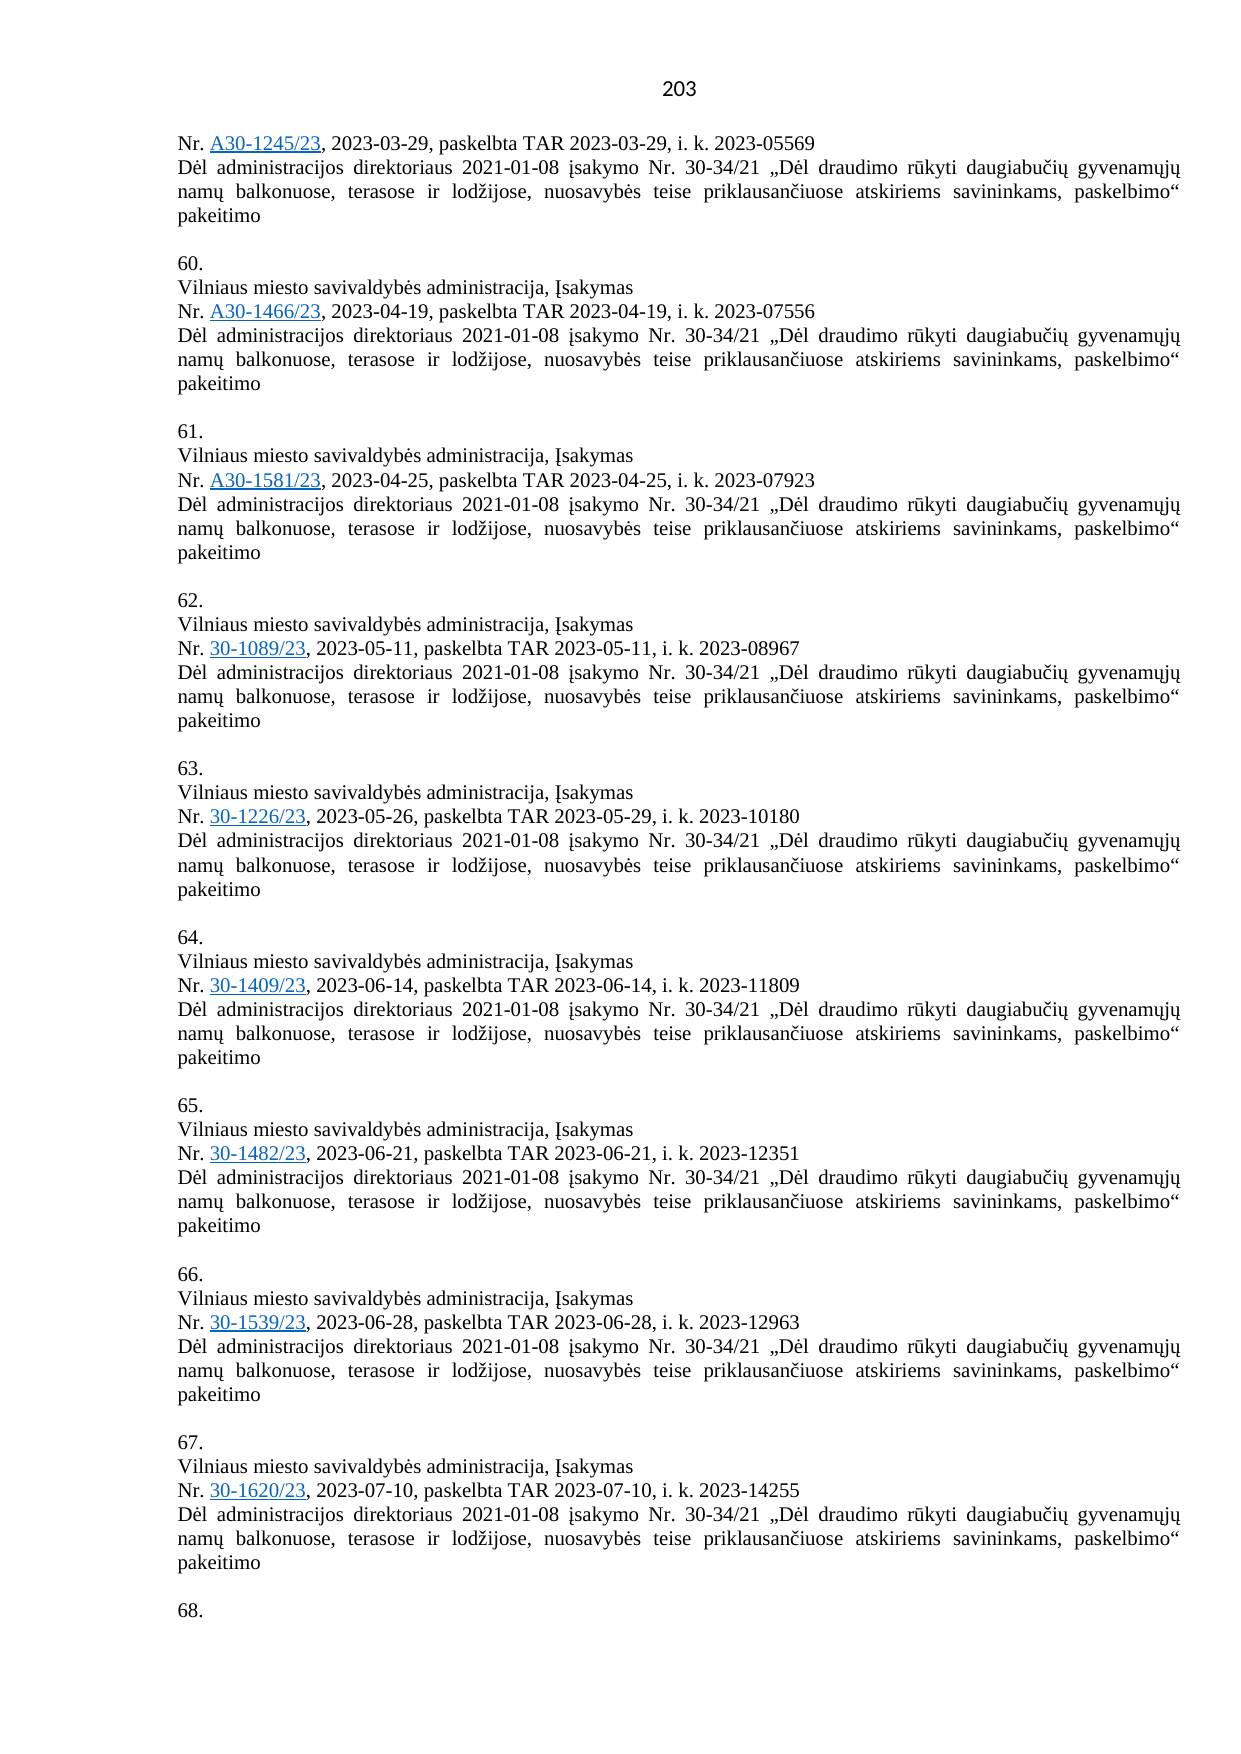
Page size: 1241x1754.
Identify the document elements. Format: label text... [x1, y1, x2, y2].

text Vilniaus miesto savivaldybės administracija, Įsakymas [177, 1117, 1181, 1141]
text 60. [177, 251, 1181, 275]
text Dėl administracijos direktoriaus 2021-01-08 įsakymo Nr. 30-34/21 „Dėl draudimo rūkyti daugiabučių gyvenamųjų namų balkonuose, terasose ir lodžijose, nuosavybės teise priklausančiuose atskiriems savininkams, paskelbimo“ pakeitimo [177, 1502, 1181, 1574]
text Vilniaus miesto savivaldybės administracija, Įsakymas [177, 612, 1181, 636]
text Nr. 30-1482/23, 2023-06-21, paskelbta TAR 2023-06-21, i. k. 2023-12351 [177, 1141, 1181, 1165]
text Vilniaus miesto savivaldybės administracija, Įsakymas [177, 780, 1181, 804]
text 63. [177, 756, 1181, 780]
text 66. [177, 1262, 1181, 1286]
text Nr. 30-1620/23, 2023-07-10, paskelbta TAR 2023-07-10, i. k. 2023-14255 [177, 1478, 1181, 1502]
text Vilniaus miesto savivaldybės administracija, Įsakymas [177, 1286, 1181, 1310]
text Dėl administracijos direktoriaus 2021-01-08 įsakymo Nr. 30-34/21 „Dėl draudimo rūkyti daugiabučių gyvenamųjų namų balkonuose, terasose ir lodžijose, nuosavybės teise priklausančiuose atskiriems savininkams, paskelbimo“ pakeitimo [177, 1334, 1181, 1406]
text Nr. 30-1226/23, 2023-05-26, paskelbta TAR 2023-05-29, i. k. 2023-10180 [177, 804, 1181, 828]
text Dėl administracijos direktoriaus 2021-01-08 įsakymo Nr. 30-34/21 „Dėl draudimo rūkyti daugiabučių gyvenamųjų namų balkonuose, terasose ir lodžijose, nuosavybės teise priklausančiuose atskiriems savininkams, paskelbimo“ pakeitimo [177, 492, 1181, 564]
text Dėl administracijos direktoriaus 2021-01-08 įsakymo Nr. 30-34/21 „Dėl draudimo rūkyti daugiabučių gyvenamųjų namų balkonuose, terasose ir lodžijose, nuosavybės teise priklausančiuose atskiriems savininkams, paskelbimo“ pakeitimo [177, 323, 1181, 395]
text 68. [177, 1598, 1181, 1622]
text 61. [177, 419, 1181, 443]
text Dėl administracijos direktoriaus 2021-01-08 įsakymo Nr. 30-34/21 „Dėl draudimo rūkyti daugiabučių gyvenamųjų namų balkonuose, terasose ir lodžijose, nuosavybės teise priklausančiuose atskiriems savininkams, paskelbimo“ pakeitimo [177, 155, 1181, 227]
text Nr. 30-1409/23, 2023-06-14, paskelbta TAR 2023-06-14, i. k. 2023-11809 [177, 973, 1181, 997]
text Dėl administracijos direktoriaus 2021-01-08 įsakymo Nr. 30-34/21 „Dėl draudimo rūkyti daugiabučių gyvenamųjų namų balkonuose, terasose ir lodžijose, nuosavybės teise priklausančiuose atskiriems savininkams, paskelbimo“ pakeitimo [177, 660, 1181, 732]
text Nr. A30-1466/23, 2023-04-19, paskelbta TAR 2023-04-19, i. k. 2023-07556 [177, 299, 1181, 323]
text 65. [177, 1093, 1181, 1117]
text Dėl administracijos direktoriaus 2021-01-08 įsakymo Nr. 30-34/21 „Dėl draudimo rūkyti daugiabučių gyvenamųjų namų balkonuose, terasose ir lodžijose, nuosavybės teise priklausančiuose atskiriems savininkams, paskelbimo“ pakeitimo [177, 1165, 1181, 1237]
text Nr. 30-1089/23, 2023-05-11, paskelbta TAR 2023-05-11, i. k. 2023-08967 [177, 636, 1181, 660]
text Vilniaus miesto savivaldybės administracija, Įsakymas [177, 949, 1181, 973]
text Dėl administracijos direktoriaus 2021-01-08 įsakymo Nr. 30-34/21 „Dėl draudimo rūkyti daugiabučių gyvenamųjų namų balkonuose, terasose ir lodžijose, nuosavybės teise priklausančiuose atskiriems savininkams, paskelbimo“ pakeitimo [177, 828, 1181, 901]
text Nr. 30-1539/23, 2023-06-28, paskelbta TAR 2023-06-28, i. k. 2023-12963 [177, 1310, 1181, 1334]
text 62. [177, 588, 1181, 612]
text Dėl administracijos direktoriaus 2021-01-08 įsakymo Nr. 30-34/21 „Dėl draudimo rūkyti daugiabučių gyvenamųjų namų balkonuose, terasose ir lodžijose, nuosavybės teise priklausančiuose atskiriems savininkams, paskelbimo“ pakeitimo [177, 997, 1181, 1069]
text Vilniaus miesto savivaldybės administracija, Įsakymas [177, 443, 1181, 467]
text 67. [177, 1430, 1181, 1454]
text 64. [177, 925, 1181, 949]
text Nr. A30-1581/23, 2023-04-25, paskelbta TAR 2023-04-25, i. k. 2023-07923 [177, 467, 1181, 492]
text Vilniaus miesto savivaldybės administracija, Įsakymas [177, 1454, 1181, 1478]
text Vilniaus miesto savivaldybės administracija, Įsakymas [177, 275, 1181, 299]
text Nr. A30-1245/23, 2023-03-29, paskelbta TAR 2023-03-29, i. k. 2023-05569 [177, 131, 1181, 155]
